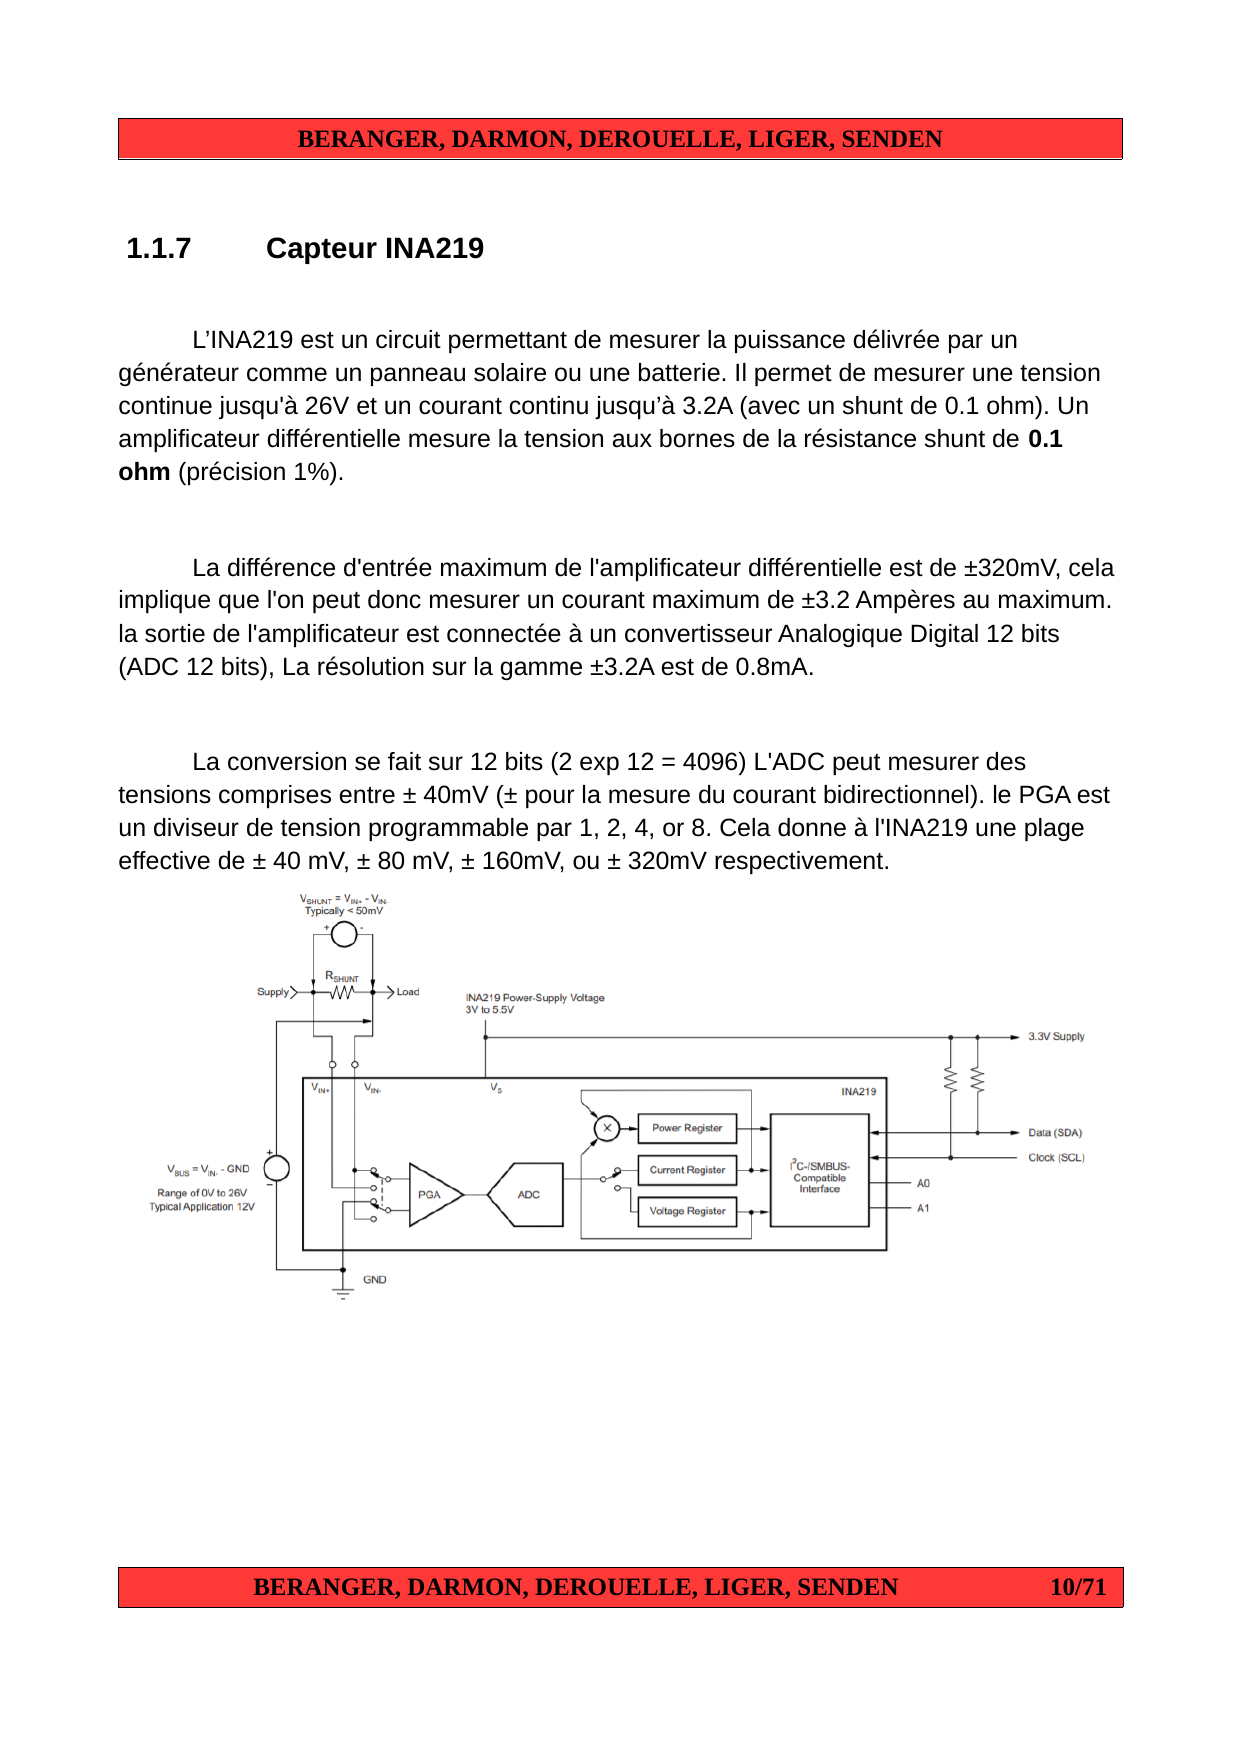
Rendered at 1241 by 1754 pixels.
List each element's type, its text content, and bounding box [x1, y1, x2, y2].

picture [111, 878, 1116, 1309]
subtitle Capteur INA219 [118, 231, 1122, 265]
text La conversion se fait sur 12 bits (2 exp 12 = 4096) L'ADC peut mesurer des tensions comprises entre ± 40mV (± pour la mesure du courant bidirectionnel). le PGA est un diviseur de tension programmable par 1, 2, 4, or 8. Cela donne à l'INA219 une plage effective de ± 40 mV, ± 80 mV, ± 160mV, ou ± 320mV respectivement. [118, 747, 1122, 874]
text La différence d'entrée maximum de l'amplificateur différentielle est de ±320mV, cela implique que l'on peut donc mesurer un courant maximum de ±3.2 Ampères au maximum. la sortie de l'amplificateur est connectée à un convertisseur Analogique Digital 12 bits (ADC 12 bits), La résolution sur la gamme ±3.2A est de 0.8mA. [118, 552, 1122, 680]
text L’INA219 est un circuit permettant de mesurer la puissance délivrée par un générateur comme un panneau solaire ou une batterie. Il permet de mesurer une tension continue jusqu'à 26V et un courant continu jusqu’à 3.2A (avec un shunt de 0.1 ohm). Un amplificateur différentielle mesure la tension aux bornes de la résistance shunt de 0.1 ohm (précision 1%). [118, 325, 1122, 486]
